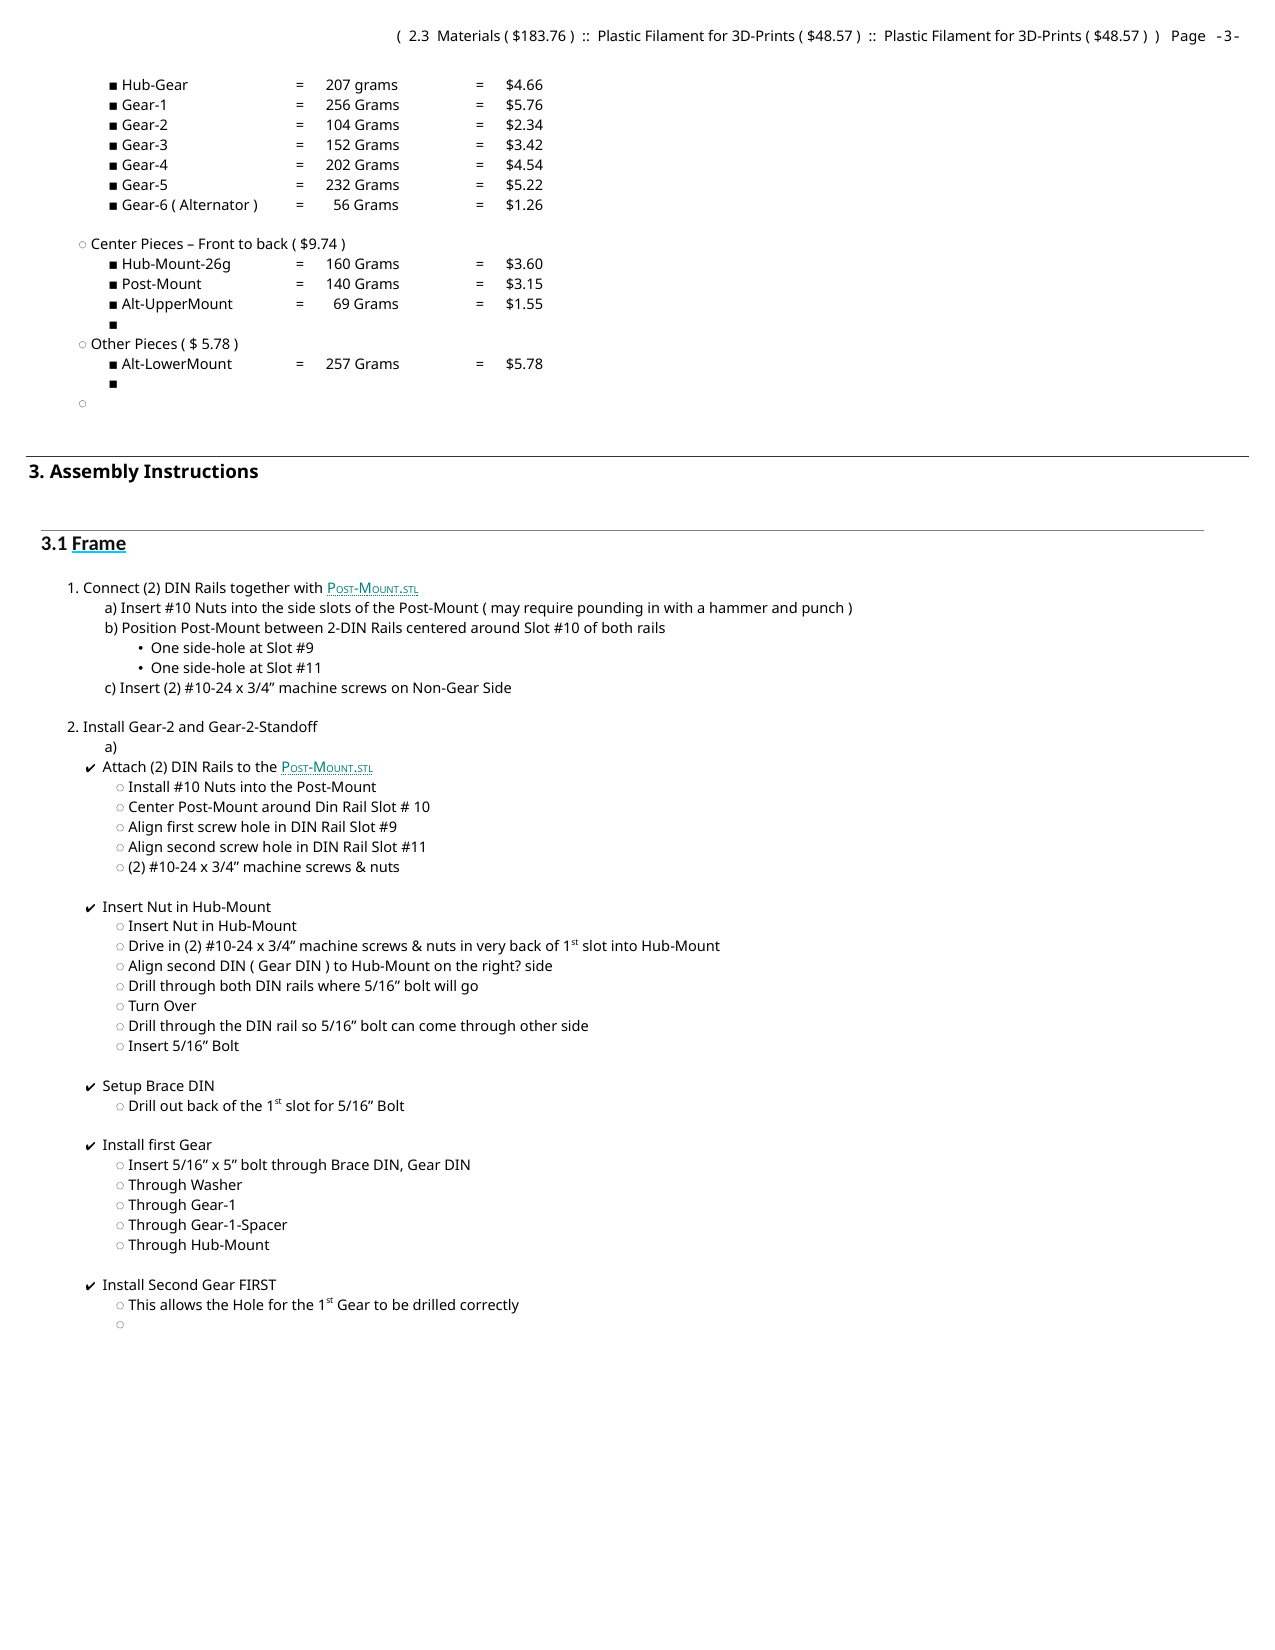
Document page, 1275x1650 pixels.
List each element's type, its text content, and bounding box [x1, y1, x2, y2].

list Through Gear-1 [116, 1195, 1249, 1215]
list Insert Nut in Hub-Mount [116, 916, 1249, 936]
list Drill through the DIN rail so 5/16” bolt can come through other side [116, 1016, 1249, 1036]
list Attach (2) DIN Rails to the Post-Mount.stl [86, 757, 1249, 777]
list This allows the Hole for the 1st Gear to be drilled correctly [116, 1294, 1249, 1314]
list Position Post-Mount between 2-DIN Rails centered around Slot #10 of both rails [101, 618, 1249, 638]
list Alt-UpperMount = 69 Grams = $1.55 [108, 294, 1249, 314]
list Through Gear-1-Spacer [116, 1215, 1249, 1234]
subtitle Frame [41, 531, 1204, 555]
list Through Hub-Mount [116, 1234, 1249, 1254]
list Center Post-Mount around Din Rail Slot # 10 [116, 797, 1249, 817]
list Through Washer [116, 1175, 1249, 1195]
list Center Pieces – Front to back ( $9.74 ) [78, 234, 1249, 254]
list Insert 5/16” x 5” bolt through Brace DIN, Gear DIN [116, 1155, 1249, 1175]
subtitle Assembly Instructions [26, 457, 1249, 487]
list Install Second Gear FIRST [86, 1274, 1249, 1294]
list Hub-Mount-26g = 160 Grams = $3.60 [108, 254, 1249, 274]
list (2) #10-24 x 3/4” machine screws & nuts [116, 857, 1249, 876]
list Insert 5/16” Bolt [116, 1036, 1249, 1056]
list One side-hole at Slot #11 [138, 658, 1249, 677]
list Align second screw hole in DIN Rail Slot #11 [116, 837, 1249, 857]
list Post-Mount = 140 Grams = $3.15 [108, 274, 1249, 294]
list Drill out back of the 1st slot for 5/16” Bolt [116, 1095, 1249, 1115]
list Insert (2) #10-24 x 3/4” machine screws on Non-Gear Side [101, 677, 1249, 697]
list Turn Over [116, 996, 1249, 1016]
list Hub-Gear = 207 grams = $4.66 [108, 75, 1249, 95]
list Align second DIN ( Gear DIN ) to Hub-Mount on the right? side [116, 956, 1249, 976]
list Connect (2) DIN Rails together with Post-Mount.stl [63, 578, 1249, 598]
list Gear-5 = 232 Grams = $5.22 [108, 174, 1249, 194]
list Setup Brace DIN [86, 1075, 1249, 1095]
list Drive in (2) #10-24 x 3/4” machine screws & nuts in very back of 1st slot into Hub-Mount [116, 936, 1249, 956]
list Insert Nut in Hub-Mount [86, 896, 1249, 916]
list Install #10 Nuts into the Post-Mount [116, 777, 1249, 797]
list Other Pieces ( $ 5.78 ) [78, 333, 1249, 353]
list Insert #10 Nuts into the side slots of the Post-Mount ( may require pounding in with a hammer and punch ) [101, 598, 1249, 618]
list Install Gear-2 and Gear-2-Standoff [63, 717, 1249, 737]
list Install first Gear [86, 1135, 1249, 1155]
list Gear-1 = 256 Grams = $5.76 [108, 95, 1249, 115]
list Gear-6 ( Alternator ) = 56 Grams = $1.26 [108, 194, 1249, 214]
list Gear-4 = 202 Grams = $4.54 [108, 154, 1249, 174]
list Gear-3 = 152 Grams = $3.42 [108, 134, 1249, 154]
list Gear-2 = 104 Grams = $2.34 [108, 115, 1249, 134]
list Alt-LowerMount = 257 Grams = $5.78 [108, 353, 1249, 373]
list One side-hole at Slot #9 [138, 638, 1249, 658]
list Align first screw hole in DIN Rail Slot #9 [116, 817, 1249, 837]
list Drill through both DIN rails where 5/16” bolt will go [116, 976, 1249, 996]
